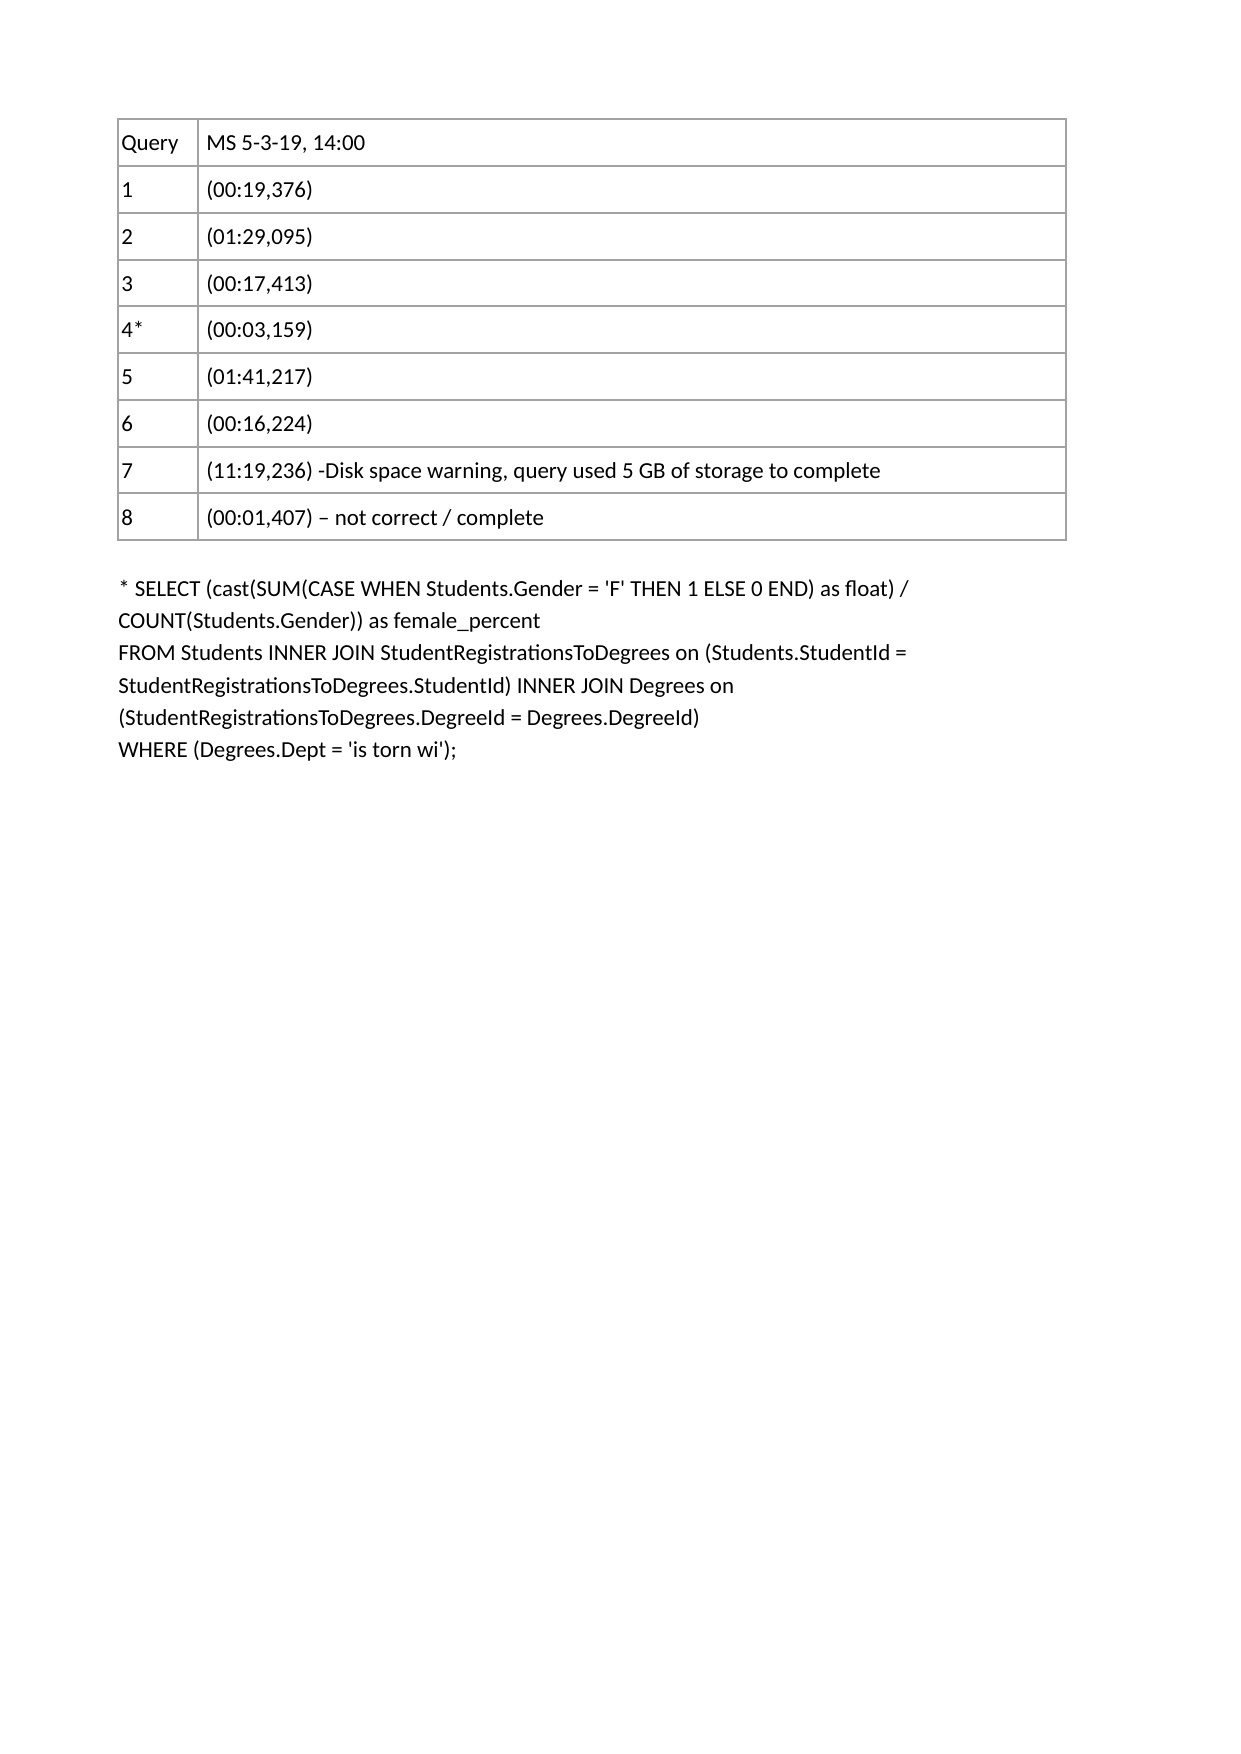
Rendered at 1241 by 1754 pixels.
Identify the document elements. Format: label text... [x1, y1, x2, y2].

table_cell (00:17,413) [199, 261, 1065, 305]
table_cell 2 [119, 214, 197, 258]
table_cell 7 [119, 448, 197, 492]
table_header MS 5-3-19, 14:00 [199, 120, 1065, 165]
table_cell (00:01,407) – not correct / complete [199, 494, 1065, 539]
text FROM Students INNER JOIN StudentRegistrationsToDegrees on (Students.StudentId = StudentRegistrationsToDegrees.StudentId) INNER JOIN Degrees on (StudentRegistrationsToDegrees.DegreeId = Degrees.DegreeId) [118, 638, 1122, 731]
table_cell 1 [119, 167, 197, 212]
table_cell 8 [119, 494, 197, 539]
text * SELECT (cast(SUM(CASE WHEN Students.Gender = 'F' THEN 1 ELSE 0 END) as float) / COUNT(Students.Gender)) as female_percent [118, 574, 1122, 634]
text WHERE (Degrees.Dept = 'is torn wi'); [118, 735, 1122, 763]
table_cell 4* [119, 307, 197, 352]
table_cell 5 [119, 354, 197, 399]
table_cell (00:19,376) [199, 167, 1065, 212]
table_cell (01:29,095) [199, 214, 1065, 258]
table_cell 6 [119, 401, 197, 446]
table_cell (11:19,236) -Disk space warning, query used 5 GB of storage to complete [199, 448, 1065, 492]
table_cell 3 [119, 261, 197, 305]
table_header Query [119, 120, 197, 165]
table_cell (00:16,224) [199, 401, 1065, 446]
table_cell (01:41,217) [199, 354, 1065, 399]
table_cell (00:03,159) [199, 307, 1065, 352]
